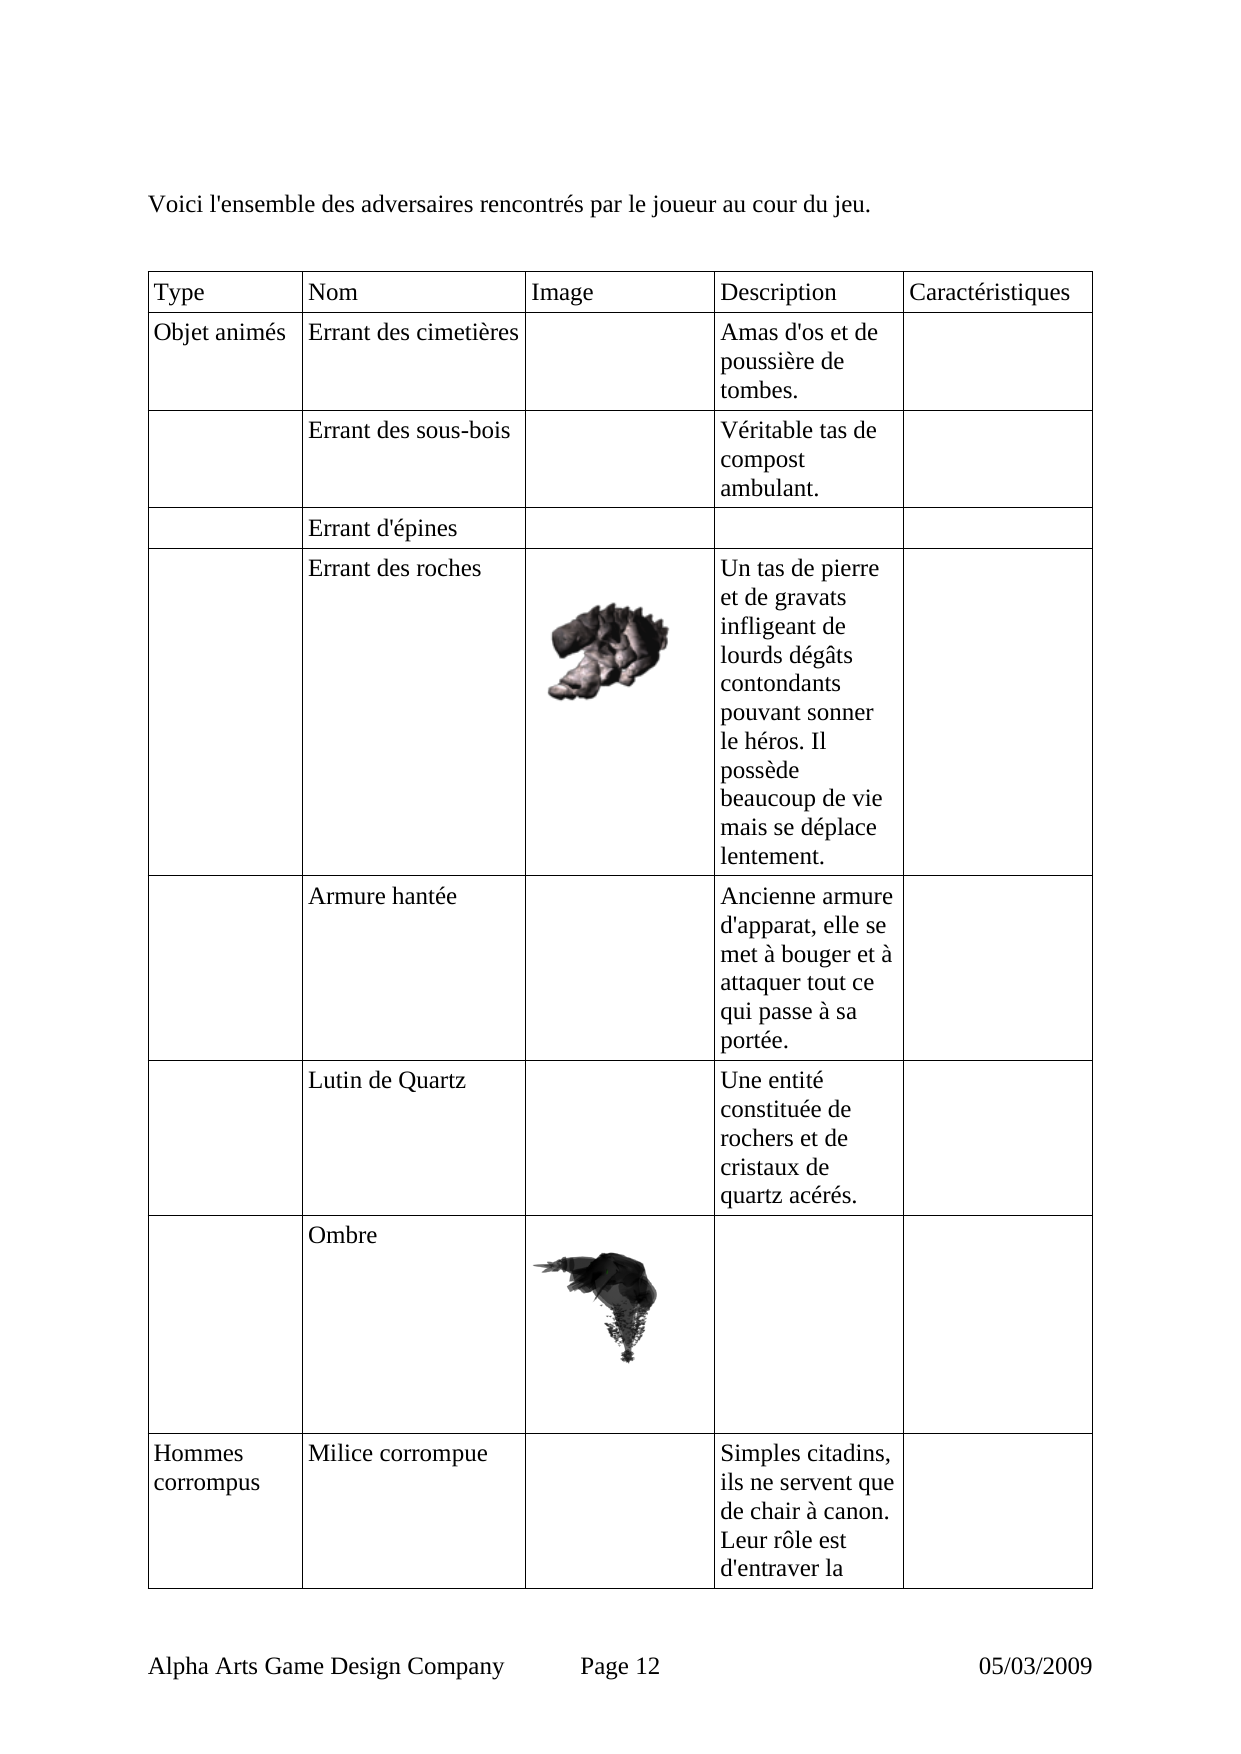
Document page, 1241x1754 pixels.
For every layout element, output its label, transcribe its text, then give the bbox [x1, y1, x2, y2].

table_cell Errant d'épines [303, 508, 525, 548]
text Voici l'ensemble des adversaires rencontrés par le joueur au cour du jeu. [148, 189, 1092, 218]
table_cell Une entité constituée de rochers et de cristaux de quartz acérés. [715, 1061, 903, 1215]
table_cell Amas d'os et de poussière de tombes. [715, 313, 903, 409]
picture [526, 564, 704, 742]
table_cell [904, 876, 1092, 1059]
table_cell Milice corrompue [303, 1434, 525, 1588]
picture [531, 1220, 709, 1399]
table_cell [149, 1061, 302, 1215]
table_cell Errant des cimetières [303, 313, 525, 409]
table_cell [149, 1216, 302, 1433]
table_cell [526, 1216, 714, 1433]
table_cell Hommes corrompus [149, 1434, 302, 1588]
table_cell [526, 313, 714, 409]
table_cell Véritable tas de compost ambulant. [715, 411, 903, 507]
table_header Image [526, 272, 714, 312]
table_cell Ancienne armure d'apparat, elle se met à bouger et à attaquer tout ce qui passe à sa portée. [715, 876, 903, 1059]
table_cell Errant des roches [303, 549, 525, 875]
table_cell Simples citadins, ils ne servent que de chair à canon. Leur rôle est d'entraver la [715, 1434, 903, 1588]
table_cell [149, 508, 302, 548]
table_cell Lutin de Quartz [303, 1061, 525, 1215]
table_header Nom [303, 272, 525, 312]
table_cell [904, 1216, 1092, 1433]
table_cell [904, 549, 1092, 875]
table_cell [904, 411, 1092, 507]
table_cell [149, 411, 302, 507]
table_cell [526, 1434, 714, 1588]
table_cell Errant des sous-bois [303, 411, 525, 507]
table_cell [904, 508, 1092, 548]
table_cell Ombre [303, 1216, 525, 1433]
table_cell [526, 1061, 714, 1215]
table_header Type [149, 272, 302, 312]
table_cell Objet animés [149, 313, 302, 409]
table_cell [149, 549, 302, 875]
table_cell [526, 876, 714, 1059]
table_cell [904, 1434, 1092, 1588]
table_cell [526, 549, 714, 875]
table_header Description [715, 272, 903, 312]
table_cell [526, 411, 714, 507]
table_cell [904, 1061, 1092, 1215]
table_cell [149, 876, 302, 1059]
table_cell Un tas de pierre et de gravats infligeant de lourds dégâts contondants pouvant sonner le héros. Il possède beaucoup de vie mais se déplace lentement. [715, 549, 903, 875]
table_cell [526, 508, 714, 548]
table_cell Armure hantée [303, 876, 525, 1059]
table_cell [904, 313, 1092, 409]
table_cell [715, 1216, 903, 1433]
table_cell [715, 508, 903, 548]
table_header Caractéristiques [904, 272, 1092, 312]
